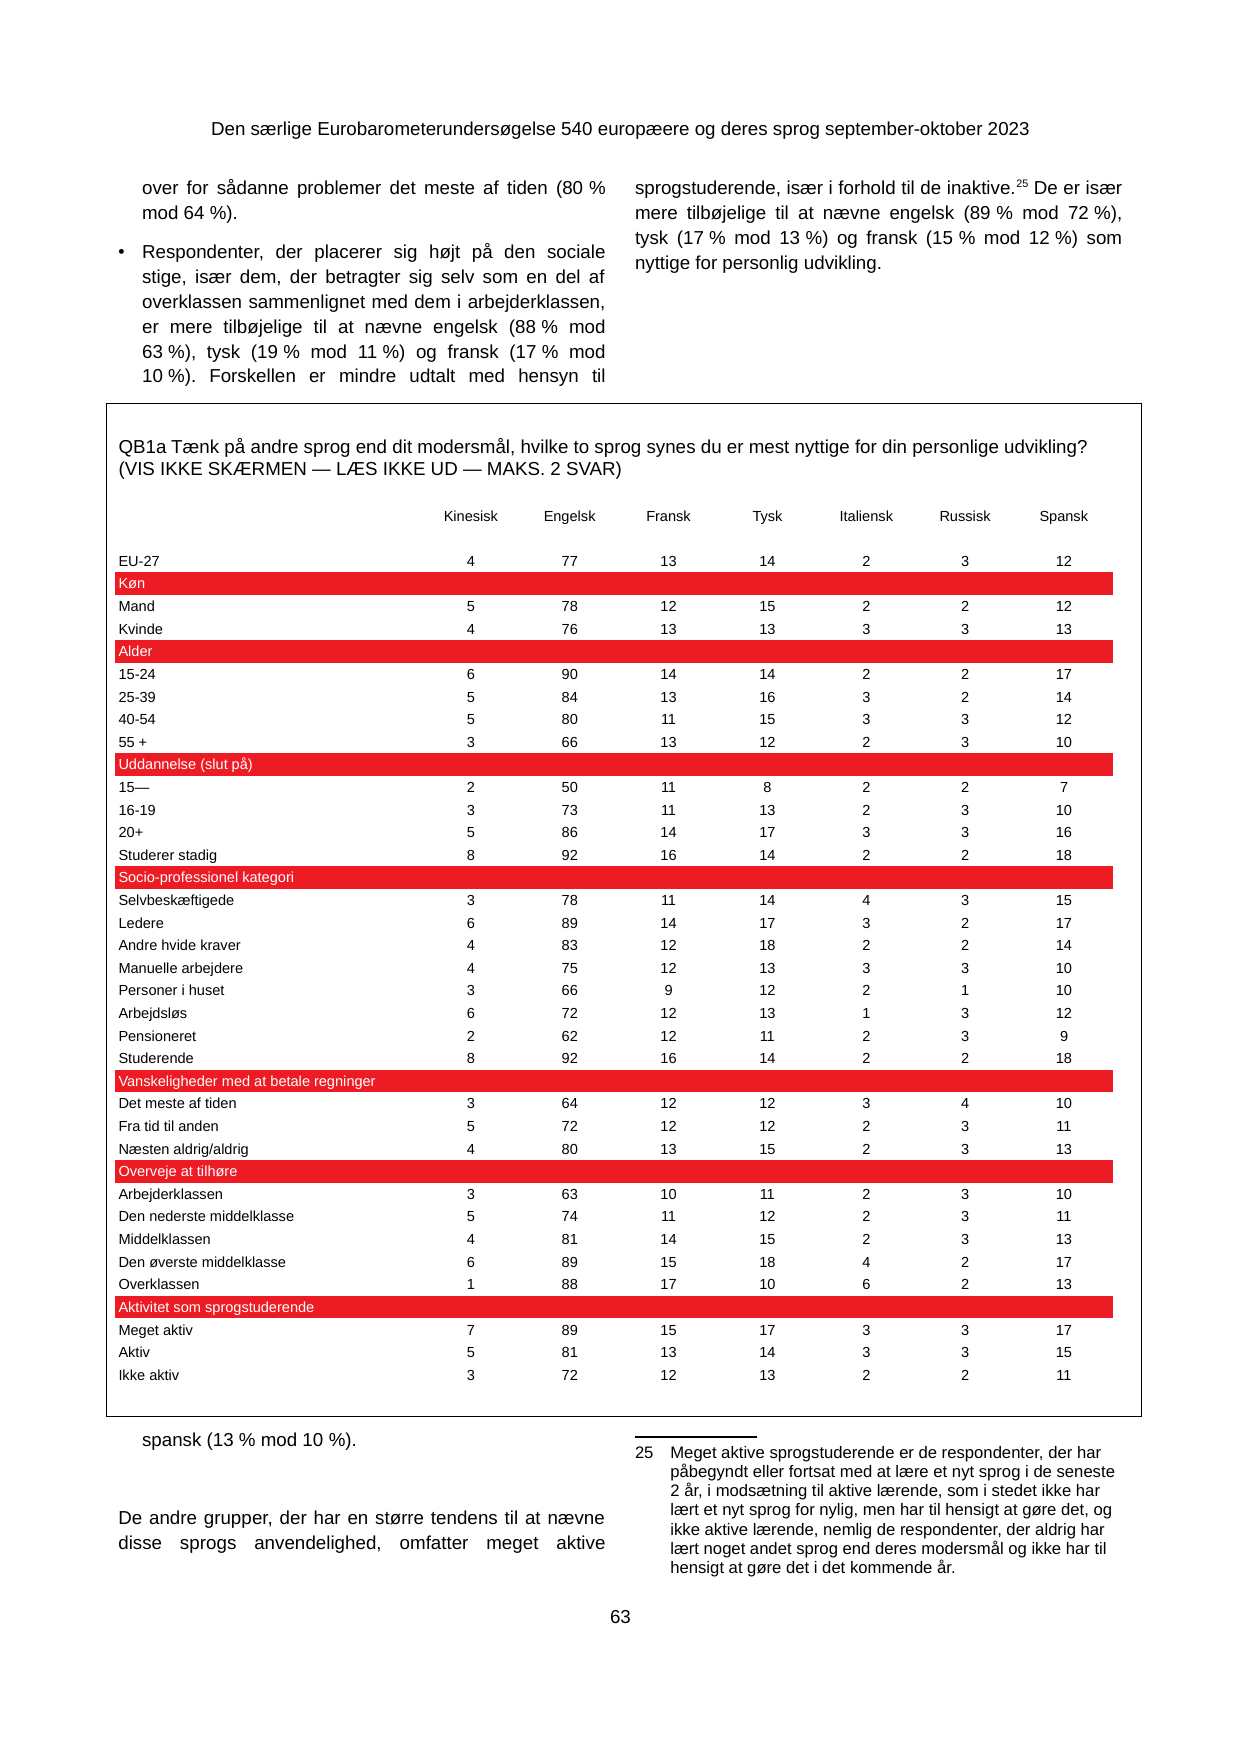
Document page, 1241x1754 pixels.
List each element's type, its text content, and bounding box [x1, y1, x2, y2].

table_cell [520, 640, 619, 663]
table_cell 66 [520, 979, 619, 1002]
table_cell [915, 866, 1014, 889]
table_cell Studerende [115, 1047, 421, 1069]
table_cell 13 [1014, 1228, 1113, 1250]
table_cell 2 [817, 1228, 915, 1250]
table_cell 13 [619, 618, 718, 640]
table_cell Kvinde [115, 618, 421, 640]
table_cell [619, 866, 718, 889]
table_cell [520, 527, 619, 550]
table_cell Russisk [915, 505, 1014, 527]
table_cell 3 [817, 708, 915, 731]
table_cell 4 [915, 1092, 1014, 1115]
table_cell 3 [817, 821, 915, 843]
table_cell 2 [915, 1250, 1014, 1273]
table_cell 2 [817, 1205, 915, 1228]
table_cell Kinesisk [421, 505, 520, 527]
table_cell [520, 866, 619, 889]
table_cell 15 [718, 708, 817, 731]
table_cell Socio-professionel kategori [115, 866, 421, 889]
table_cell 12 [1014, 708, 1113, 731]
text sprogstuderende, især i forhold til de inaktive. De er især mere tilbøjelige til at nævne engelsk (89 % mod 72 %), tysk (17 % mod 13 %) og fransk (15 % mod 12 %) som nyttige for personlig udvikling. [635, 177, 1122, 273]
list spansk (13 % mod 10 %). [118, 1417, 605, 1450]
table_cell 3 [915, 1205, 1014, 1228]
list [107, 404, 1141, 1416]
table_cell 12 [619, 1002, 718, 1024]
table_cell Personer i huset [115, 979, 421, 1002]
table_cell Aktiv [115, 1341, 421, 1363]
table_cell [520, 1070, 619, 1092]
table_cell 11 [1014, 1364, 1113, 1386]
table_cell [718, 527, 817, 550]
table_cell [421, 640, 520, 663]
table_cell 14 [718, 844, 817, 866]
table_cell 1 [421, 1273, 520, 1296]
table_cell 89 [520, 911, 619, 934]
table_cell 3 [915, 550, 1014, 572]
text Meget aktive sprogstuderende er de respondenter, der har påbegyndt eller fortsat med at lære et nyt sprog i de seneste 2 år, i modsætning til aktive lærende, som i stedet ikke har lært et nyt sprog for nylig, men har til hensigt at gøre det, og ikke aktive lærende, nemlig de respondenter, der aldrig har lært noget andet sprog end deres modersmål og ikke har til hensigt at gøre det i det kommende år. [635, 1443, 1122, 1577]
table_cell Arbejderklassen [115, 1183, 421, 1205]
table_cell 3 [915, 708, 1014, 731]
table_cell [915, 640, 1014, 663]
table_cell 4 [817, 1250, 915, 1273]
table_cell 8 [718, 776, 817, 798]
table_cell [915, 1160, 1014, 1183]
table_cell [817, 1296, 915, 1318]
table_cell Næsten aldrig/aldrig [115, 1138, 421, 1160]
table_cell Studerer stadig [115, 844, 421, 866]
table_cell 12 [619, 957, 718, 979]
table_cell 11 [718, 1024, 817, 1047]
table_cell 4 [817, 889, 915, 911]
table_cell 3 [817, 911, 915, 934]
table_cell 4 [421, 934, 520, 957]
table_cell [817, 1070, 915, 1092]
table_cell 3 [915, 1341, 1014, 1363]
table_cell [1014, 640, 1113, 663]
table_cell [1014, 482, 1113, 504]
table_cell 12 [619, 1364, 718, 1386]
table_cell 15 [1014, 1341, 1113, 1363]
table_cell 12 [1014, 1002, 1113, 1024]
table_cell 12 [619, 1115, 718, 1137]
table_cell 55 + [115, 731, 421, 753]
table_cell 2 [915, 685, 1014, 708]
table_cell 13 [718, 957, 817, 979]
table_cell 2 [915, 1273, 1014, 1296]
table_cell 15-24 [115, 663, 421, 685]
table_cell 77 [520, 550, 619, 572]
table_cell 13 [718, 798, 817, 821]
table_cell 2 [817, 979, 915, 1002]
table_cell 13 [1014, 1273, 1113, 1296]
table_cell [1014, 866, 1113, 889]
table_cell 73 [520, 798, 619, 821]
table_cell 3 [915, 1115, 1014, 1137]
table_cell 3 [421, 798, 520, 821]
table_cell 13 [619, 1341, 718, 1363]
table_cell 2 [817, 934, 915, 957]
table_cell 3 [915, 1183, 1014, 1205]
table_cell EU-27 [115, 550, 421, 572]
table_cell 2 [915, 1364, 1014, 1386]
table_cell 80 [520, 708, 619, 731]
table_cell 12 [619, 934, 718, 957]
table_cell 14 [619, 911, 718, 934]
table_cell Overklassen [115, 1273, 421, 1296]
table_cell 13 [619, 550, 718, 572]
table_cell 12 [718, 731, 817, 753]
table_cell 25-39 [115, 685, 421, 708]
table_cell 18 [718, 1250, 817, 1273]
table_cell 3 [421, 1183, 520, 1205]
table_cell [817, 527, 915, 550]
table_cell 6 [817, 1273, 915, 1296]
table_cell 10 [1014, 798, 1113, 821]
table_cell Italiensk [817, 505, 915, 527]
table_cell [915, 1296, 1014, 1318]
table_cell 6 [421, 663, 520, 685]
table_cell 2 [817, 595, 915, 617]
table_cell [1014, 572, 1113, 595]
table_cell 2 [817, 550, 915, 572]
table_cell 2 [817, 1047, 915, 1069]
table_header QB1a Tænk på andre sprog end dit modersmål, hvilke to sprog synes du er mest nyttige for din personlige udvikling? (VIS IKKE SKÆRMEN — LÆS IKKE UD — MAKS. 2 SVAR) [115, 433, 1113, 482]
table_cell 72 [520, 1364, 619, 1386]
table_cell Fra tid til anden [115, 1115, 421, 1137]
table_cell 13 [619, 1138, 718, 1160]
table_cell 3 [421, 889, 520, 911]
table_cell 3 [421, 731, 520, 753]
table_cell [915, 482, 1014, 504]
table_cell 90 [520, 663, 619, 685]
table_cell 50 [520, 776, 619, 798]
table_cell 2 [817, 663, 915, 685]
table_cell 74 [520, 1205, 619, 1228]
table_cell 2 [817, 1138, 915, 1160]
table_cell 12 [718, 1092, 817, 1115]
table_cell [718, 1160, 817, 1183]
table_cell 3 [817, 957, 915, 979]
table_cell 15 [1014, 889, 1113, 911]
table_cell 14 [619, 663, 718, 685]
table_cell Engelsk [520, 505, 619, 527]
table_cell 8 [421, 844, 520, 866]
table_cell [520, 572, 619, 595]
table_cell 12 [1014, 595, 1113, 617]
table_cell 4 [421, 550, 520, 572]
table_cell 17 [1014, 1250, 1113, 1273]
table_cell 12 [619, 1024, 718, 1047]
table_cell 2 [817, 798, 915, 821]
table_cell 4 [421, 957, 520, 979]
table_cell [421, 753, 520, 776]
table_cell 7 [421, 1318, 520, 1341]
table_cell 2 [915, 1047, 1014, 1069]
table_cell 2 [817, 1364, 915, 1386]
table_cell 78 [520, 889, 619, 911]
table_cell 15— [115, 776, 421, 798]
text De andre grupper, der har en større tendens til at nævne disse sprogs anvendelighed, omfatter meget aktive [118, 1507, 605, 1553]
table_cell [619, 527, 718, 550]
table_cell [520, 482, 619, 504]
table_cell 13 [718, 1002, 817, 1024]
table_cell Alder [115, 640, 421, 663]
table_cell Mand [115, 595, 421, 617]
table_cell Ikke aktiv [115, 1364, 421, 1386]
table_cell 5 [421, 1341, 520, 1363]
table_cell 5 [421, 708, 520, 731]
table_cell 14 [1014, 934, 1113, 957]
table_cell 2 [817, 1183, 915, 1205]
table_cell 16 [619, 844, 718, 866]
table_cell 12 [619, 595, 718, 617]
table_cell Aktivitet som sprogstuderende [115, 1296, 421, 1318]
table_cell 17 [718, 821, 817, 843]
table_cell 15 [718, 1228, 817, 1250]
table_cell 88 [520, 1273, 619, 1296]
table_cell 12 [1014, 550, 1113, 572]
table_cell 20+ [115, 821, 421, 843]
table_cell 18 [718, 934, 817, 957]
table_cell Selvbeskæftigede [115, 889, 421, 911]
table_cell 3 [915, 1318, 1014, 1341]
table_cell 15 [718, 595, 817, 617]
table_cell Vanskeligheder med at betale regninger [115, 1070, 421, 1092]
table_cell 3 [915, 1138, 1014, 1160]
table_cell 17 [1014, 911, 1113, 934]
table_cell [718, 753, 817, 776]
table_cell 92 [520, 1047, 619, 1069]
table_cell 2 [915, 911, 1014, 934]
table_cell 72 [520, 1002, 619, 1024]
table_cell Andre hvide kraver [115, 934, 421, 957]
table_cell 14 [718, 663, 817, 685]
table_cell 16 [718, 685, 817, 708]
table_cell 3 [817, 685, 915, 708]
list over for sådanne problemer det meste af tiden (80 % mod 64 %). [118, 177, 605, 223]
table_cell 4 [421, 618, 520, 640]
table_cell Køn [115, 572, 421, 595]
table_cell 14 [718, 1047, 817, 1069]
table_cell 2 [915, 663, 1014, 685]
table_cell 6 [421, 911, 520, 934]
table_cell 14 [619, 1228, 718, 1250]
table_cell 17 [619, 1273, 718, 1296]
table_cell 17 [1014, 663, 1113, 685]
table_cell 62 [520, 1024, 619, 1047]
table_cell 13 [718, 1364, 817, 1386]
table_cell 3 [915, 957, 1014, 979]
table_cell 3 [915, 731, 1014, 753]
table_cell 5 [421, 1205, 520, 1228]
table_cell 78 [520, 595, 619, 617]
table_cell Fransk [619, 505, 718, 527]
table_cell [421, 527, 520, 550]
table_cell 5 [421, 685, 520, 708]
table_cell 8 [421, 1047, 520, 1069]
table_cell 3 [915, 618, 1014, 640]
table_cell [421, 1070, 520, 1092]
table_cell 6 [421, 1002, 520, 1024]
table_cell 2 [817, 1115, 915, 1137]
table_cell [817, 482, 915, 504]
table_cell 15 [619, 1318, 718, 1341]
table_cell 16-19 [115, 798, 421, 821]
table_cell Uddannelse (slut på) [115, 753, 421, 776]
table_cell 2 [817, 731, 915, 753]
table_cell Den nederste middelklasse [115, 1205, 421, 1228]
table_cell 84 [520, 685, 619, 708]
table_cell 2 [817, 776, 915, 798]
table_cell 5 [421, 1115, 520, 1137]
table_cell [520, 753, 619, 776]
table_cell 11 [619, 708, 718, 731]
table_cell 72 [520, 1115, 619, 1137]
table_cell 13 [619, 731, 718, 753]
table_cell 9 [1014, 1024, 1113, 1047]
table_cell 3 [915, 1002, 1014, 1024]
table_cell 18 [1014, 1047, 1113, 1069]
table_cell 2 [817, 844, 915, 866]
table_cell 11 [1014, 1205, 1113, 1228]
table_cell 13 [718, 618, 817, 640]
table_cell [1014, 1160, 1113, 1183]
table_cell 3 [817, 1341, 915, 1363]
table_cell Tysk [718, 505, 817, 527]
table_cell [718, 482, 817, 504]
table_cell 14 [718, 889, 817, 911]
table_cell [817, 572, 915, 595]
table_cell 4 [421, 1228, 520, 1250]
table_cell 14 [718, 550, 817, 572]
table_cell 89 [520, 1250, 619, 1273]
table_cell 3 [915, 1228, 1014, 1250]
table_cell [1014, 1296, 1113, 1318]
table_cell Arbejdsløs [115, 1002, 421, 1024]
table_cell 13 [619, 685, 718, 708]
table_cell 5 [421, 821, 520, 843]
table_cell Den øverste middelklasse [115, 1250, 421, 1273]
table_cell Pensioneret [115, 1024, 421, 1047]
table_cell 15 [718, 1138, 817, 1160]
table_cell [817, 866, 915, 889]
table_cell 2 [915, 844, 1014, 866]
table_cell [421, 1160, 520, 1183]
table_cell 11 [619, 798, 718, 821]
table_cell 11 [619, 889, 718, 911]
table_cell 12 [619, 1092, 718, 1115]
table_cell [619, 1070, 718, 1092]
table_cell [619, 753, 718, 776]
table_cell 15 [619, 1250, 718, 1273]
table_cell Middelklassen [115, 1228, 421, 1250]
table_cell 7 [1014, 776, 1113, 798]
table_cell 1 [817, 1002, 915, 1024]
table_cell 2 [915, 934, 1014, 957]
table_cell [915, 1070, 1014, 1092]
table_cell 17 [1014, 1318, 1113, 1341]
table_cell 63 [520, 1183, 619, 1205]
table_cell [421, 572, 520, 595]
table_cell Det meste af tiden [115, 1092, 421, 1115]
table_cell 3 [817, 1092, 915, 1115]
table_cell [817, 640, 915, 663]
table_cell 14 [1014, 685, 1113, 708]
table_cell 3 [817, 618, 915, 640]
table_cell [421, 482, 520, 504]
table_cell 11 [1014, 1115, 1113, 1137]
table_cell 13 [1014, 618, 1113, 640]
table_cell [115, 482, 421, 504]
table_cell 16 [1014, 821, 1113, 843]
table_cell 10 [1014, 979, 1113, 1002]
table_cell 10 [1014, 1183, 1113, 1205]
table_cell 3 [915, 1024, 1014, 1047]
table_cell [1014, 753, 1113, 776]
table_cell 3 [421, 979, 520, 1002]
table_cell 17 [718, 1318, 817, 1341]
table_cell Meget aktiv [115, 1318, 421, 1341]
table_cell 11 [718, 1183, 817, 1205]
table_cell 66 [520, 731, 619, 753]
table_cell 2 [421, 776, 520, 798]
table_cell 18 [1014, 844, 1113, 866]
table_cell 92 [520, 844, 619, 866]
table_cell [718, 866, 817, 889]
table_cell 3 [421, 1364, 520, 1386]
table_cell Manuelle arbejdere [115, 957, 421, 979]
table_cell [520, 1160, 619, 1183]
table_cell 11 [619, 776, 718, 798]
table_cell 83 [520, 934, 619, 957]
table_cell [1014, 1070, 1113, 1092]
table_cell [421, 1296, 520, 1318]
table_cell [115, 527, 421, 550]
table_cell 86 [520, 821, 619, 843]
table_cell [915, 527, 1014, 550]
table_cell [817, 753, 915, 776]
table_cell 76 [520, 618, 619, 640]
table_cell 4 [421, 1138, 520, 1160]
table_cell 2 [915, 595, 1014, 617]
table_cell [619, 1160, 718, 1183]
table_cell [718, 1296, 817, 1318]
table_cell 75 [520, 957, 619, 979]
table_cell 3 [915, 889, 1014, 911]
table_cell [718, 1070, 817, 1092]
table_cell [619, 1296, 718, 1318]
table_cell 81 [520, 1341, 619, 1363]
table_cell 10 [1014, 1092, 1113, 1115]
table_cell [421, 866, 520, 889]
table_cell [915, 753, 1014, 776]
table_cell 5 [421, 595, 520, 617]
table_cell 64 [520, 1092, 619, 1115]
table_cell 11 [619, 1205, 718, 1228]
table_cell 81 [520, 1228, 619, 1250]
table_cell [115, 505, 421, 527]
table_cell 12 [718, 1205, 817, 1228]
table_cell [817, 1160, 915, 1183]
table_cell 14 [718, 1341, 817, 1363]
table_cell Spansk [1014, 505, 1113, 527]
table_cell 40-54 [115, 708, 421, 731]
table_cell 2 [915, 776, 1014, 798]
table_cell Overveje at tilhøre [115, 1160, 421, 1183]
table_cell 89 [520, 1318, 619, 1341]
table_cell [619, 572, 718, 595]
table_cell 3 [421, 1092, 520, 1115]
table_cell 6 [421, 1250, 520, 1273]
table_cell Ledere [115, 911, 421, 934]
table_cell 9 [619, 979, 718, 1002]
table_cell 10 [619, 1183, 718, 1205]
table_cell 3 [817, 1318, 915, 1341]
table_cell 3 [915, 821, 1014, 843]
table_cell 14 [619, 821, 718, 843]
table_cell 12 [718, 979, 817, 1002]
list Respondenter, der placerer sig højt på den sociale stige, især dem, der betragter sig selv som en del af overklassen sammenlignet med dem i arbejderklassen, er mere tilbøjelige til at nævne engelsk (88 % mod 63 %), tysk (19 % mod 11 %) og fransk (17 % mod 10 %). Forskellen er mindre udtalt med hensyn til [106, 241, 1141, 403]
table_cell 1 [915, 979, 1014, 1002]
table_cell [718, 572, 817, 595]
table_cell 2 [817, 1024, 915, 1047]
table_cell 3 [915, 798, 1014, 821]
table_cell 10 [718, 1273, 817, 1296]
table_cell 10 [1014, 731, 1113, 753]
table_cell [915, 572, 1014, 595]
table_cell 2 [421, 1024, 520, 1047]
table_cell [718, 640, 817, 663]
table_cell [1014, 527, 1113, 550]
table_cell [619, 482, 718, 504]
table_cell 10 [1014, 957, 1113, 979]
table_cell 13 [1014, 1138, 1113, 1160]
table_cell [619, 640, 718, 663]
table_cell [520, 1296, 619, 1318]
table_cell 16 [619, 1047, 718, 1069]
table_cell 80 [520, 1138, 619, 1160]
table_cell 17 [718, 911, 817, 934]
table_cell 12 [718, 1115, 817, 1137]
